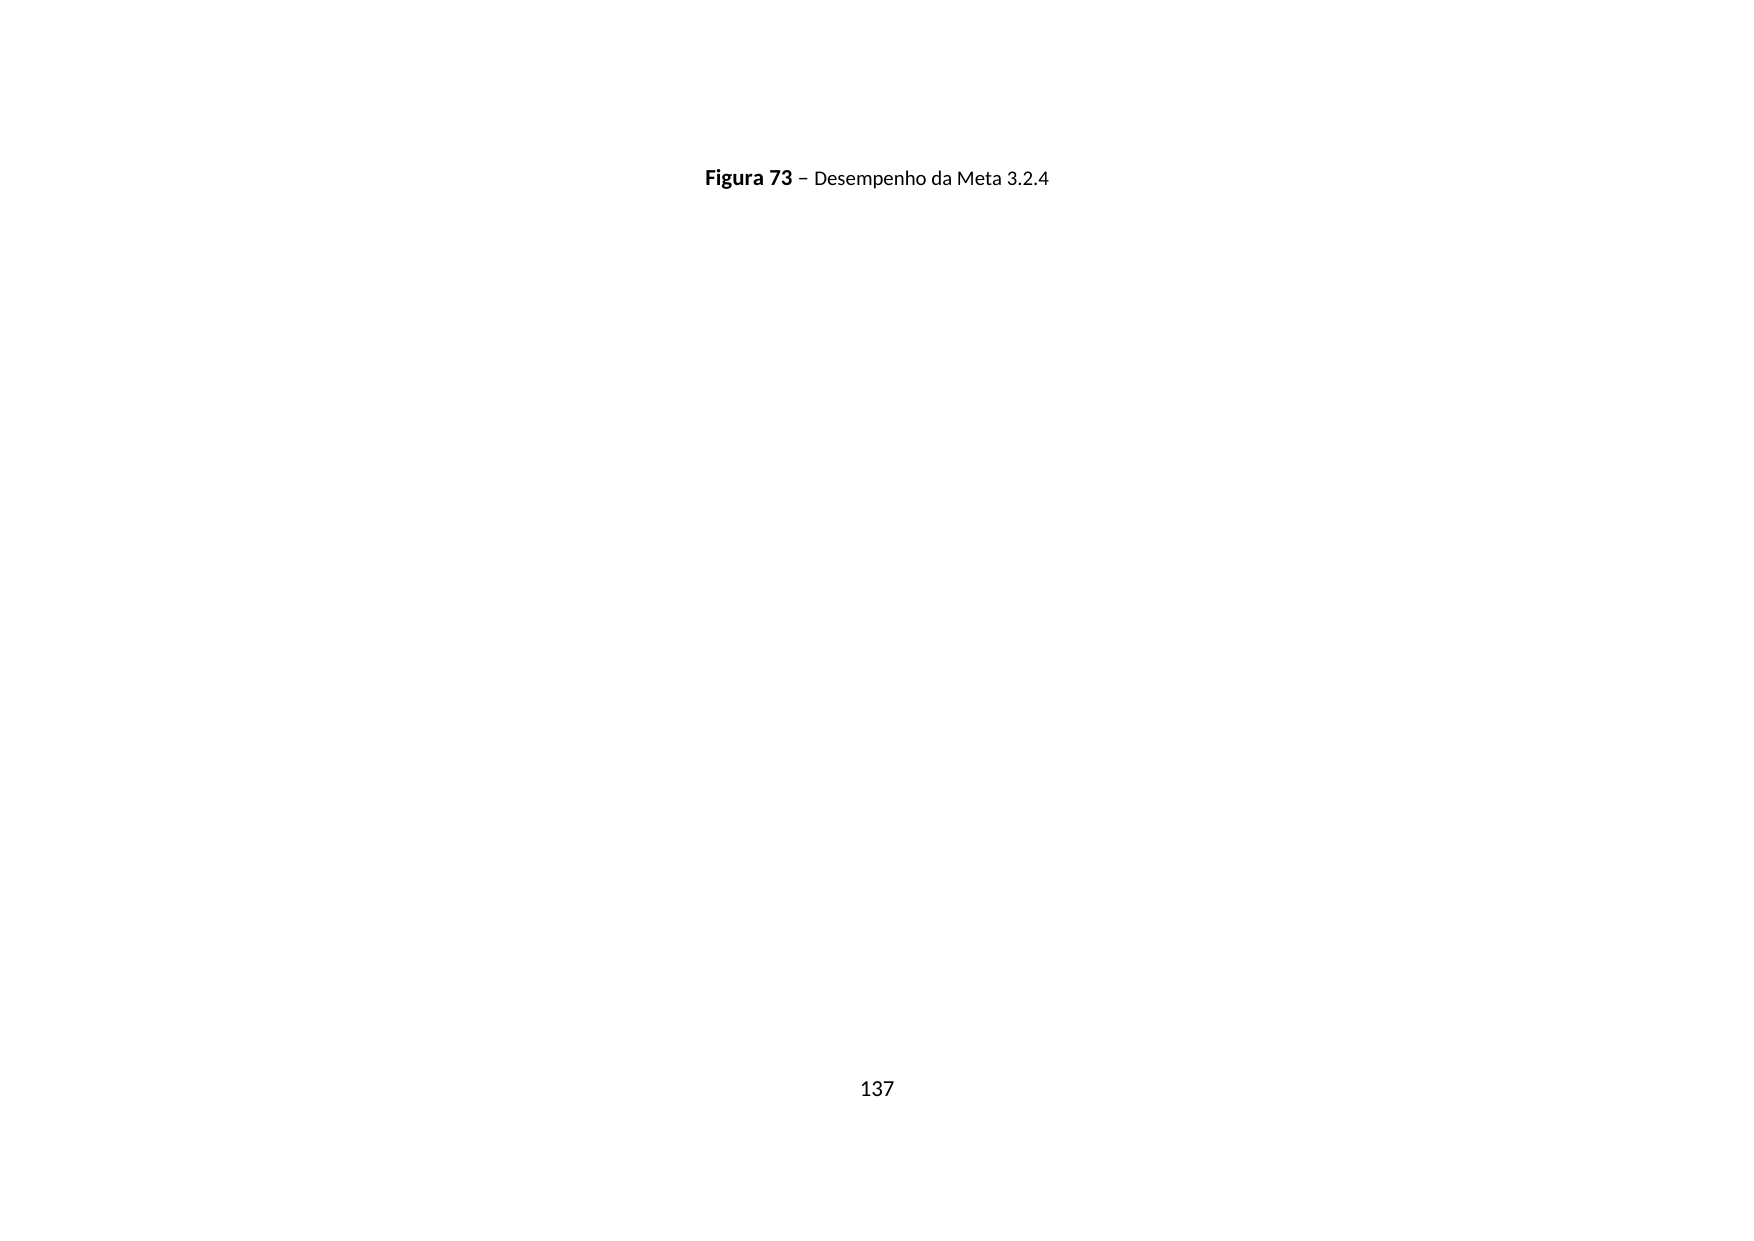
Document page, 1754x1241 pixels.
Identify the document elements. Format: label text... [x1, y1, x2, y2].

text Figura 73 – Desempenho da Meta 3.2.4 [150, 163, 1604, 191]
